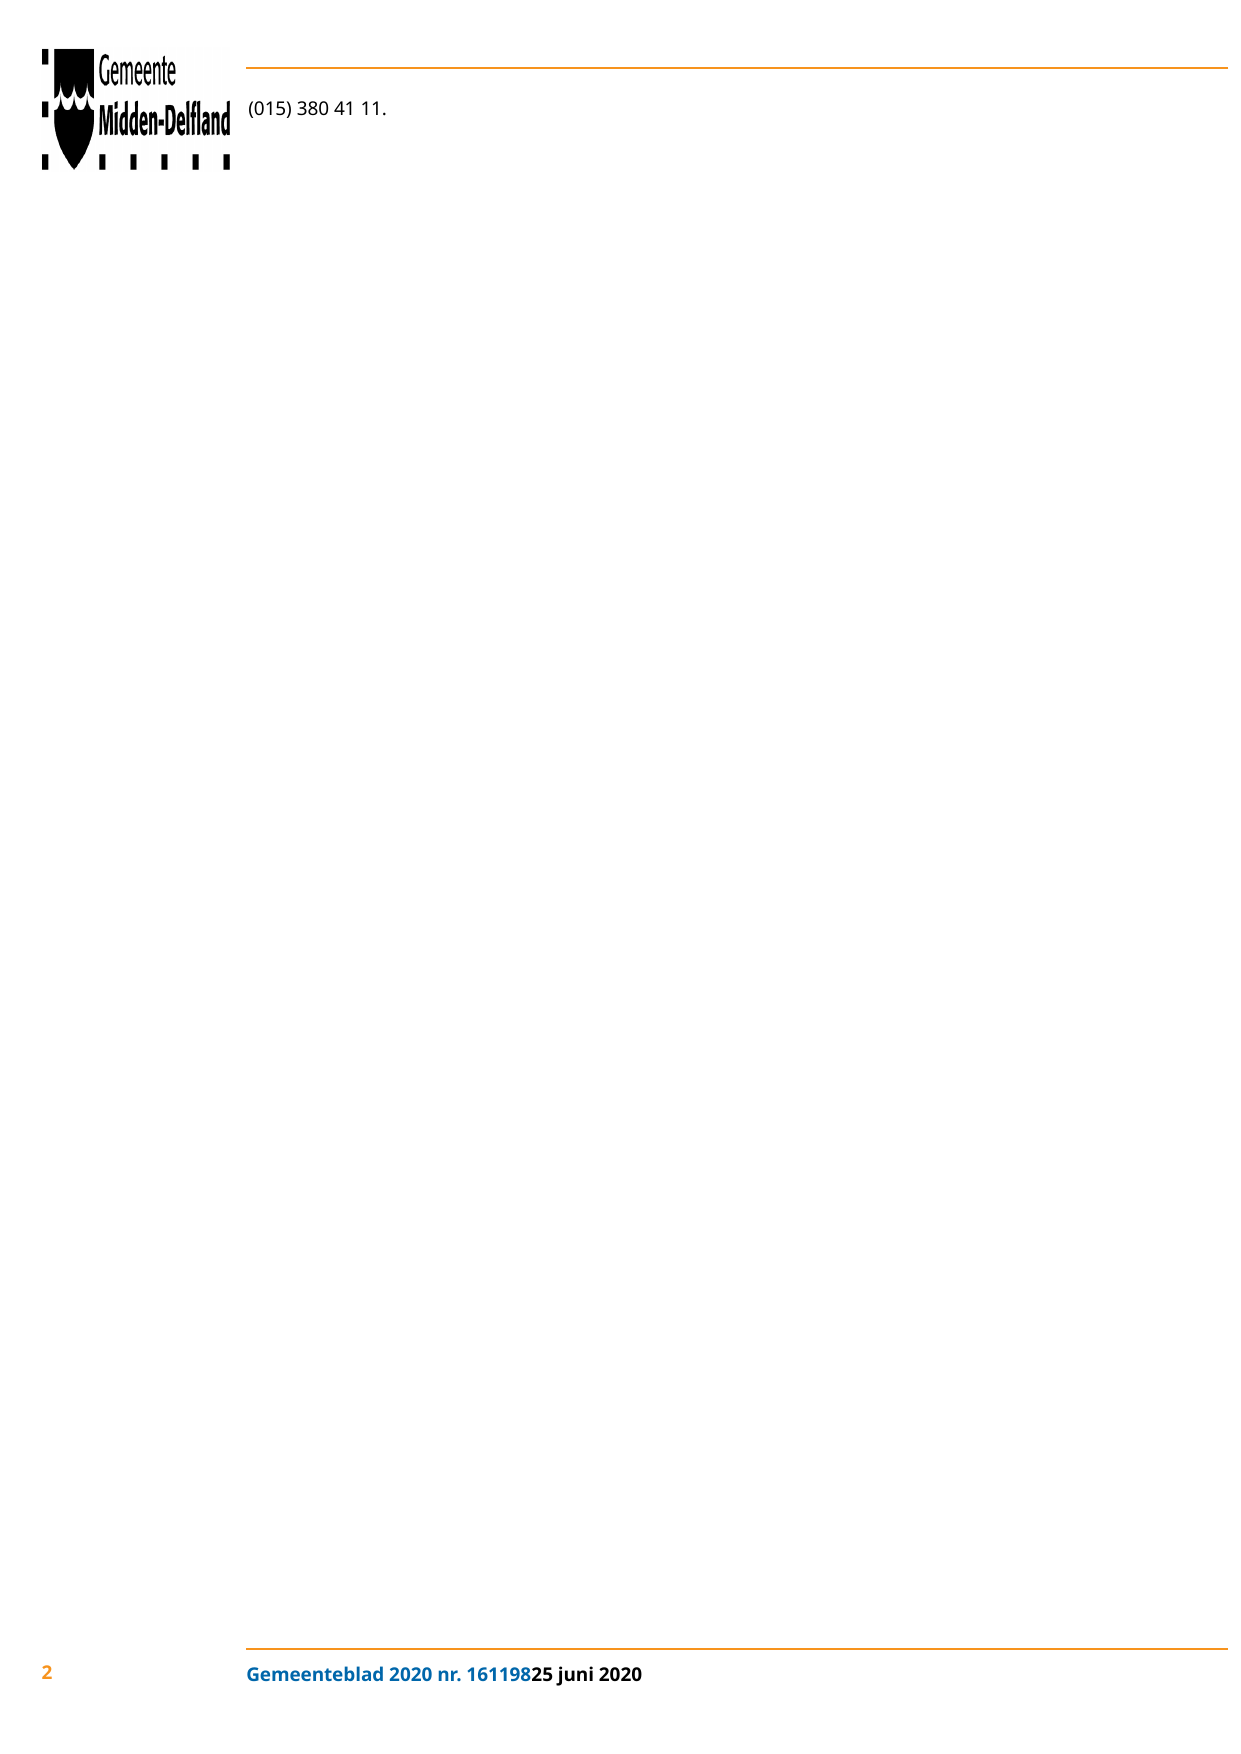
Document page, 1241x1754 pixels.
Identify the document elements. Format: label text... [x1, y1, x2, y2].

picture [41, 47, 231, 172]
text (015) 380 41 11. [248, 95, 1152, 121]
